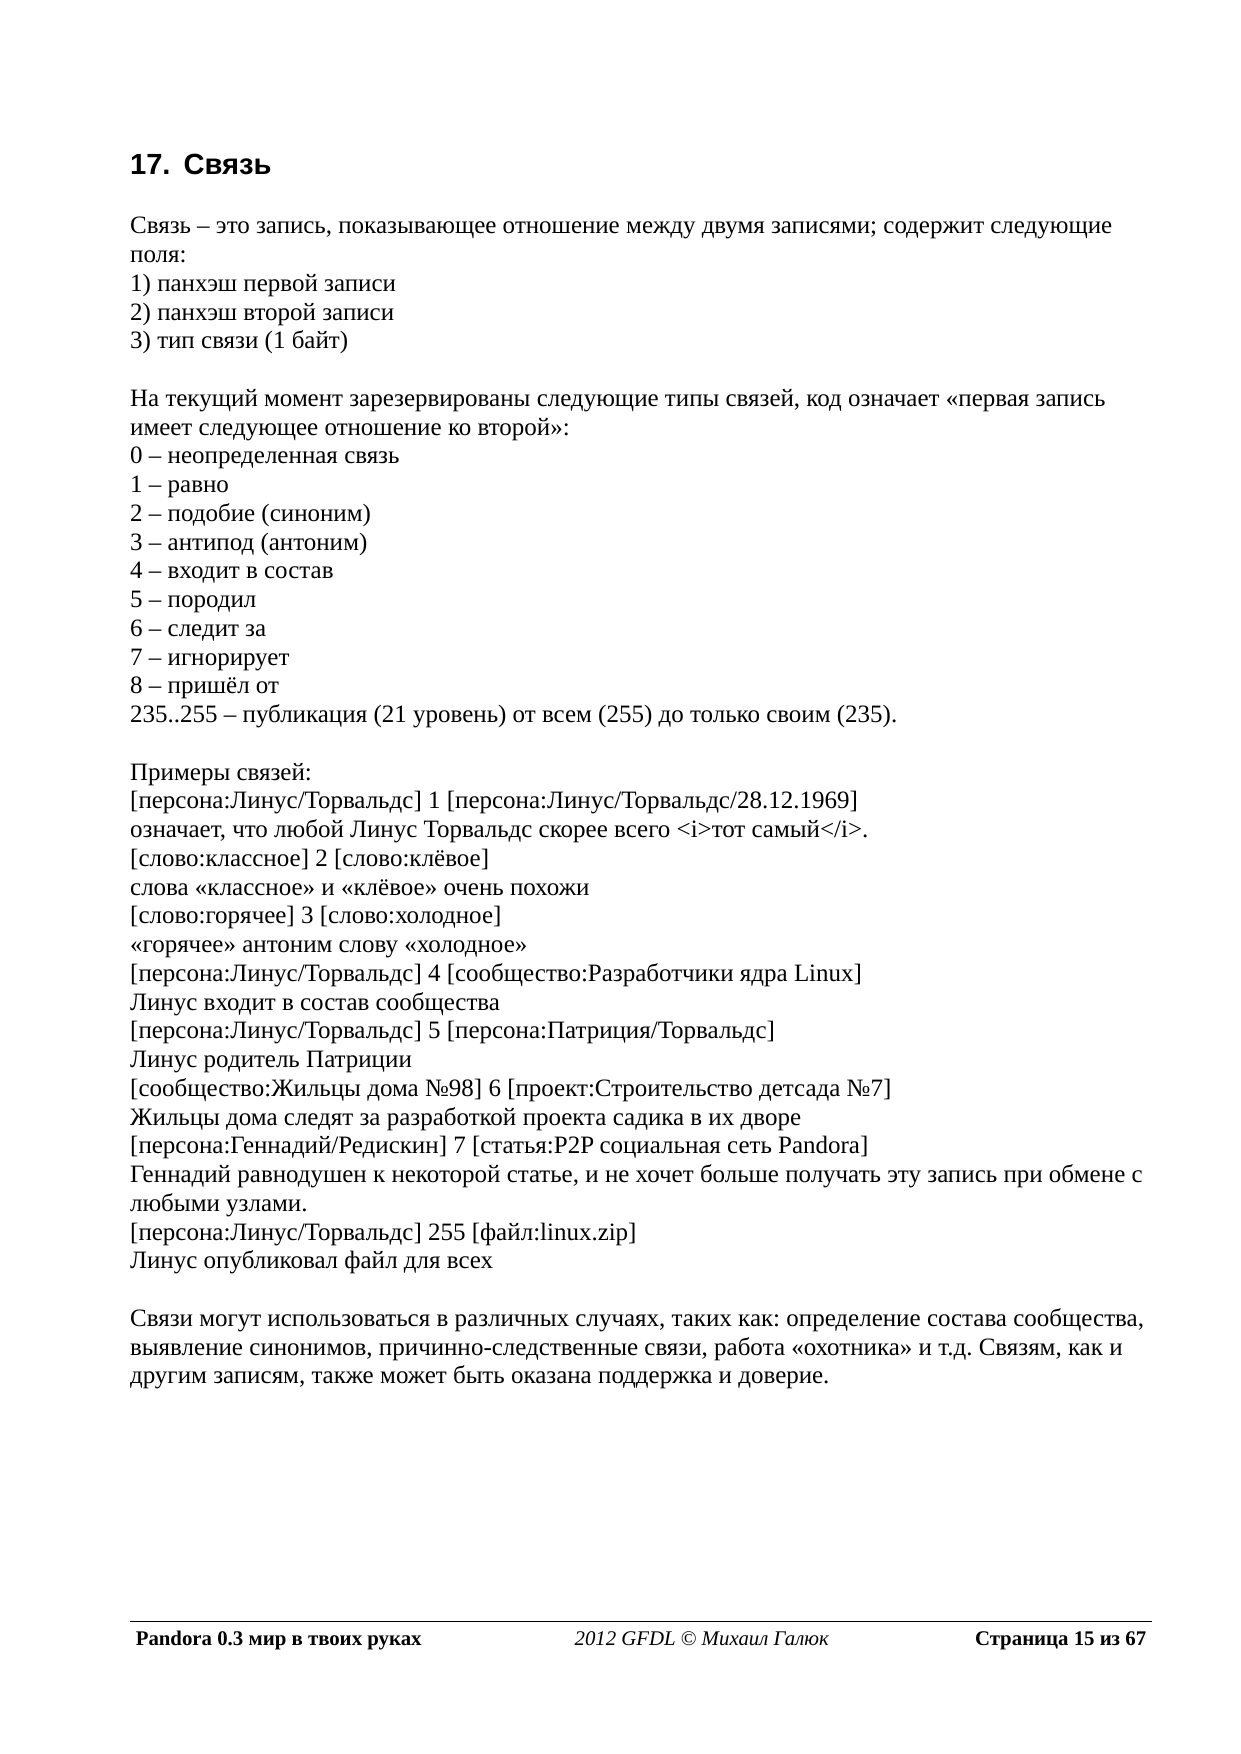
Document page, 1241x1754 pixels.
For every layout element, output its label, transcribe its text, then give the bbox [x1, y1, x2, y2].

text [сообщество:Жильцы дома №98] 6 [проект:Строительство детсада №7] [130, 1073, 1152, 1102]
subtitle Связь [130, 147, 1152, 180]
text 5 – породил [130, 584, 1152, 613]
text Связи могут использоваться в различных случаях, таких как: определение состава сообщества, выявление синонимов, причинно-следственные связи, работа «охотника» и т.д. Связям, как и другим записям, также может быть оказана поддержка и доверие. [130, 1303, 1152, 1389]
text [слово:горячее] 3 [слово:холодное] [130, 900, 1152, 929]
text Жильцы дома следят за разработкой проекта садика в их дворе [130, 1102, 1152, 1130]
text Связь – это запись, показывающее отношение между двумя записями; содержит следующие поля: [130, 210, 1152, 268]
text 4 – входит в состав [130, 555, 1152, 584]
text 1 – равно [130, 469, 1152, 498]
text [персона:Линус/Торвальдс] 1 [персона:Линус/Торвальдс/28.12.1969] [130, 785, 1152, 814]
text [персона:Линус/Торвальдс] 5 [персона:Патриция/Торвальдс] [130, 1015, 1152, 1044]
text 1) панхэш первой записи [130, 268, 1152, 297]
text 2) панхэш второй записи [130, 297, 1152, 325]
text означает, что любой Линус Торвальдс скорее всего <i>тот самый</i>. [130, 814, 1152, 843]
text На текущий момент зарезервированы следующие типы связей, код означает «первая запись имеет следующее отношение ко второй»: [130, 383, 1152, 440]
text [персона:Геннадий/Редискин] 7 [статья:P2P социальная сеть Pandora] [130, 1130, 1152, 1159]
text [слово:классное] 2 [слово:клёвое] [130, 843, 1152, 872]
text 8 – пришёл от [130, 670, 1152, 699]
text 235..255 – публикация (21 уровень) от всем (255) до только своим (235). [130, 699, 1152, 728]
text слова «классное» и «клёвое» очень похожи [130, 872, 1152, 900]
text Геннадий равнодушен к некоторой статье, и не хочет больше получать эту запись при обмене с любыми узлами. [130, 1159, 1152, 1217]
text [персона:Линус/Торвальдс] 255 [файл:linux.zip] [130, 1217, 1152, 1245]
text Линус родитель Патриции [130, 1044, 1152, 1073]
text 7 – игнорирует [130, 642, 1152, 670]
text Линус входит в состав сообщества [130, 987, 1152, 1015]
text Линус опубликовал файл для всех [130, 1245, 1152, 1274]
text 0 – неопределенная связь [130, 440, 1152, 469]
text Примеры связей: [130, 757, 1152, 785]
text 6 – следит за [130, 613, 1152, 642]
text [персона:Линус/Торвальдс] 4 [сообщество:Разработчики ядра Linux] [130, 958, 1152, 987]
text 3) тип связи (1 байт) [130, 325, 1152, 354]
text 3 – антипод (антоним) [130, 527, 1152, 555]
text 2 – подобие (синоним) [130, 498, 1152, 527]
text «горячее» антоним слову «холодное» [130, 929, 1152, 958]
